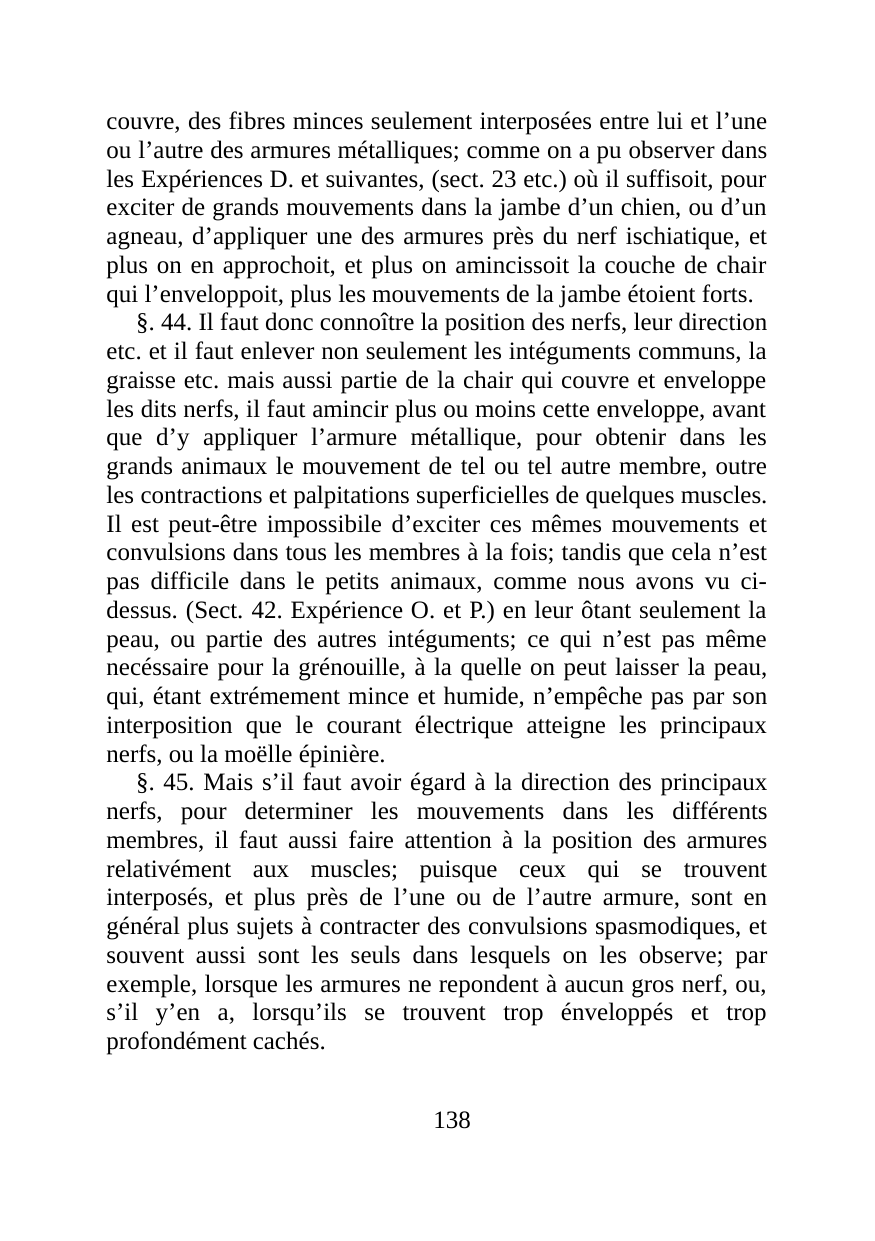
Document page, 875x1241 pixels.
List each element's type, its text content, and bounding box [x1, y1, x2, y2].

text §. 45. Mais s’il faut avoir égard à la direction des principaux nerfs, pour determiner les mouvements dans les différents membres, il faut aussi faire attention à la position des armures relativément aux muscles; puisque ceux qui se trouvent interposés, et plus près de l’une ou de l’autre armure, sont en général plus sujets à contracter des convulsions spasmodiques, et souvent aussi sont les seuls dans lesquels on les observe; par exemple, lorsque les armures ne repondent à aucun gros nerf, ou, s’il y’en a, lorsqu’ils se trouvent trop énveloppés et trop profondément cachés. [106, 767, 768, 1055]
text couvre, des fibres minces seulement interposées entre lui et l’une ou l’autre des armures métalliques; comme on a pu observer dans les Expériences D. et suivantes, (sect. 23 etc.) où il suffisoit, pour exciter de grands mouvements dans la jambe d’un chien, ou d’un agneau, d’appliquer une des armures près du nerf ischiatique, et plus on en approchoit, et plus on amincissoit la couche de chair qui l’enveloppoit, plus les mouvements de la jambe étoient forts. [106, 106, 768, 307]
text §. 44. Il faut donc connoître la position des nerfs, leur direction etc. et il faut enlever non seulement les intéguments communs, la graisse etc. mais aussi partie de la chair qui couvre et enveloppe les dits nerfs, il faut amincir plus ou moins cette enveloppe, avant que d’y appliquer l’armure métallique, pour obtenir dans les grands animaux le mouvement de tel ou tel autre membre, outre les contractions et palpitations superficielles de quelques muscles. Il est peut-être impossibile d’exciter ces mêmes mouvements et convulsions dans tous les membres à la fois; tandis que cela n’est pas difficile dans le petits animaux, comme nous avons vu ci-dessus. (Sect. 42. Expérience O. et P.) en leur ôtant seulement la peau, ou partie des autres intéguments; ce qui n’est pas même necéssaire pour la grénouille, à la quelle on peut laisser la peau, qui, étant extrémement mince et humide, n’empêche pas par son interposition que le courant électrique atteigne les principaux nerfs, ou la moëlle épinière. [106, 307, 768, 767]
